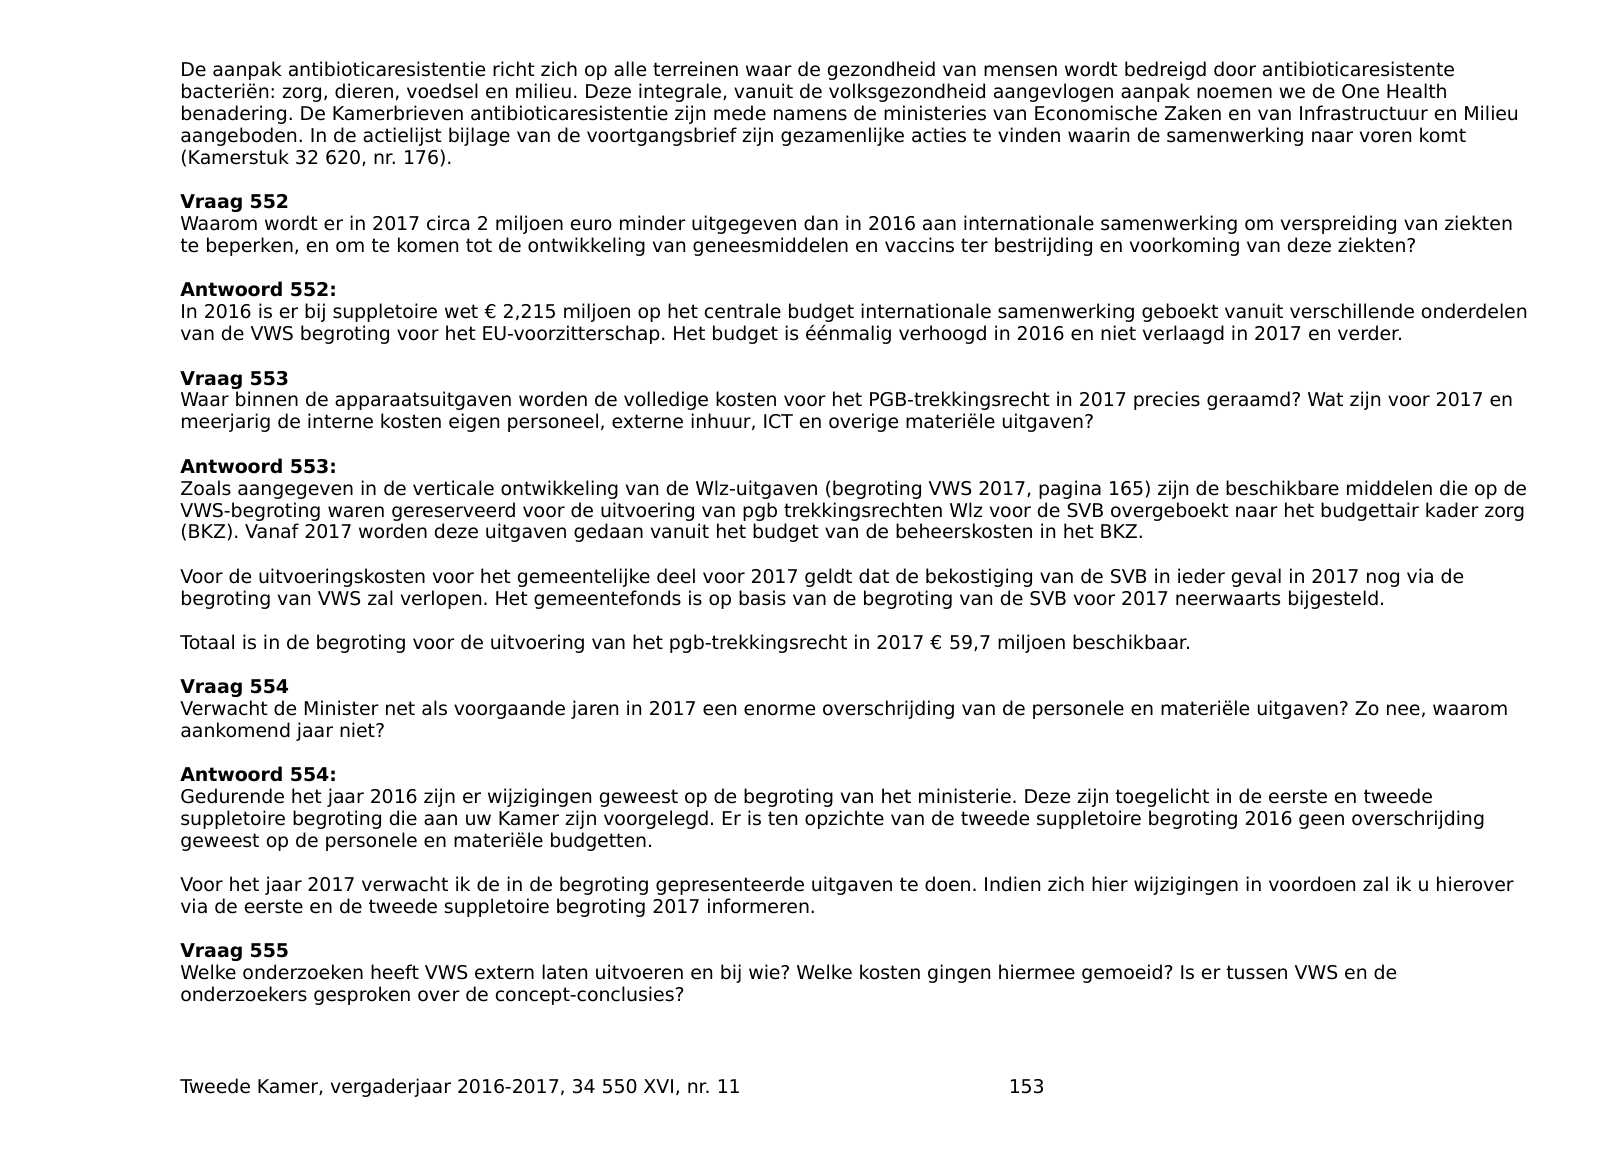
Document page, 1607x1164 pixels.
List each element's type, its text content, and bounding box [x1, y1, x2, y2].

text Verwacht de Minister net als voorgaande jaren in 2017 een enorme overschrijding van de personele en materiële uitgaven? Zo nee, waarom aankomend jaar niet? [180, 698, 1529, 742]
text Totaal is in de begroting voor de uitvoering van het pgb-trekkingsrecht in 2017 € 59,7 miljoen beschikbaar. [180, 632, 1529, 654]
text Vraag 552 [180, 191, 1529, 213]
text Antwoord 554: [180, 764, 1529, 786]
text Antwoord 553: [180, 456, 1529, 477]
text Zoals aangegeven in de verticale ontwikkeling van de Wlz-uitgaven (begroting VWS 2017, pagina 165) zijn de beschikbare middelen die op de VWS-begroting waren gereserveerd voor de uitvoering van pgb trekkingsrechten Wlz voor de SVB overgeboekt naar het budgettair kader zorg (BKZ). Vanaf 2017 worden deze uitgaven gedaan vanuit het budget van de beheerskosten in het BKZ. [180, 477, 1529, 543]
text Gedurende het jaar 2016 zijn er wijzigingen geweest op de begroting van het ministerie. Deze zijn toegelicht in de eerste en tweede suppletoire begroting die aan uw Kamer zijn voorgelegd. Er is ten opzichte van de tweede suppletoire begroting 2016 geen overschrijding geweest op de personele en materiële budgetten. [180, 786, 1529, 852]
text Vraag 555 [180, 940, 1529, 962]
text Waar binnen de apparaatsuitgaven worden de volledige kosten voor het PGB-trekkingsrecht in 2017 precies geraamd? Wat zijn voor 2017 en meerjarig de interne kosten eigen personeel, externe inhuur, ICT en overige materiële uitgaven? [180, 389, 1529, 433]
text In 2016 is er bij suppletoire wet € 2,215 miljoen op het centrale budget internationale samenwerking geboekt vanuit verschillende onderdelen van de VWS begroting voor het EU-voorzitterschap. Het budget is éénmalig verhoogd in 2016 en niet verlaagd in 2017 en verder. [180, 301, 1529, 345]
text Welke onderzoeken heeft VWS extern laten uitvoeren en bij wie? Welke kosten gingen hiermee gemoeid? Is er tussen VWS en de onderzoekers gesproken over de concept-conclusies? [180, 962, 1529, 1006]
text De aanpak antibioticaresistentie richt zich op alle terreinen waar de gezondheid van mensen wordt bedreigd door antibioticaresistente bacteriën: zorg, dieren, voedsel en milieu. Deze integrale, vanuit de volksgezondheid aangevlogen aanpak noemen we de One Health benadering. De Kamerbrieven antibioticaresistentie zijn mede namens de ministeries van Economische Zaken en van Infrastructuur en Milieu aangeboden. In de actielijst bijlage van de voortgangsbrief zijn gezamenlijke acties te vinden waarin de samenwerking naar voren komt (Kamerstuk 32 620, nr. 176). [180, 59, 1529, 169]
text Vraag 554 [180, 676, 1529, 698]
text Voor de uitvoeringskosten voor het gemeentelijke deel voor 2017 geldt dat de bekostiging van de SVB in ieder geval in 2017 nog via de begroting van VWS zal verlopen. Het gemeentefonds is op basis van de begroting van de SVB voor 2017 neerwaarts bijgesteld. [180, 566, 1529, 609]
text Waarom wordt er in 2017 circa 2 miljoen euro minder uitgegeven dan in 2016 aan internationale samenwerking om verspreiding van ziekten te beperken, en om te komen tot de ontwikkeling van geneesmiddelen en vaccins ter bestrijding en voorkoming van deze ziekten? [180, 213, 1529, 257]
text Antwoord 552: [180, 279, 1529, 301]
text Vraag 553 [180, 367, 1529, 389]
text Voor het jaar 2017 verwacht ik de in de begroting gepresenteerde uitgaven te doen. Indien zich hier wijzigingen in voordoen zal ik u hierover via de eerste en de tweede suppletoire begroting 2017 informeren. [180, 874, 1529, 918]
